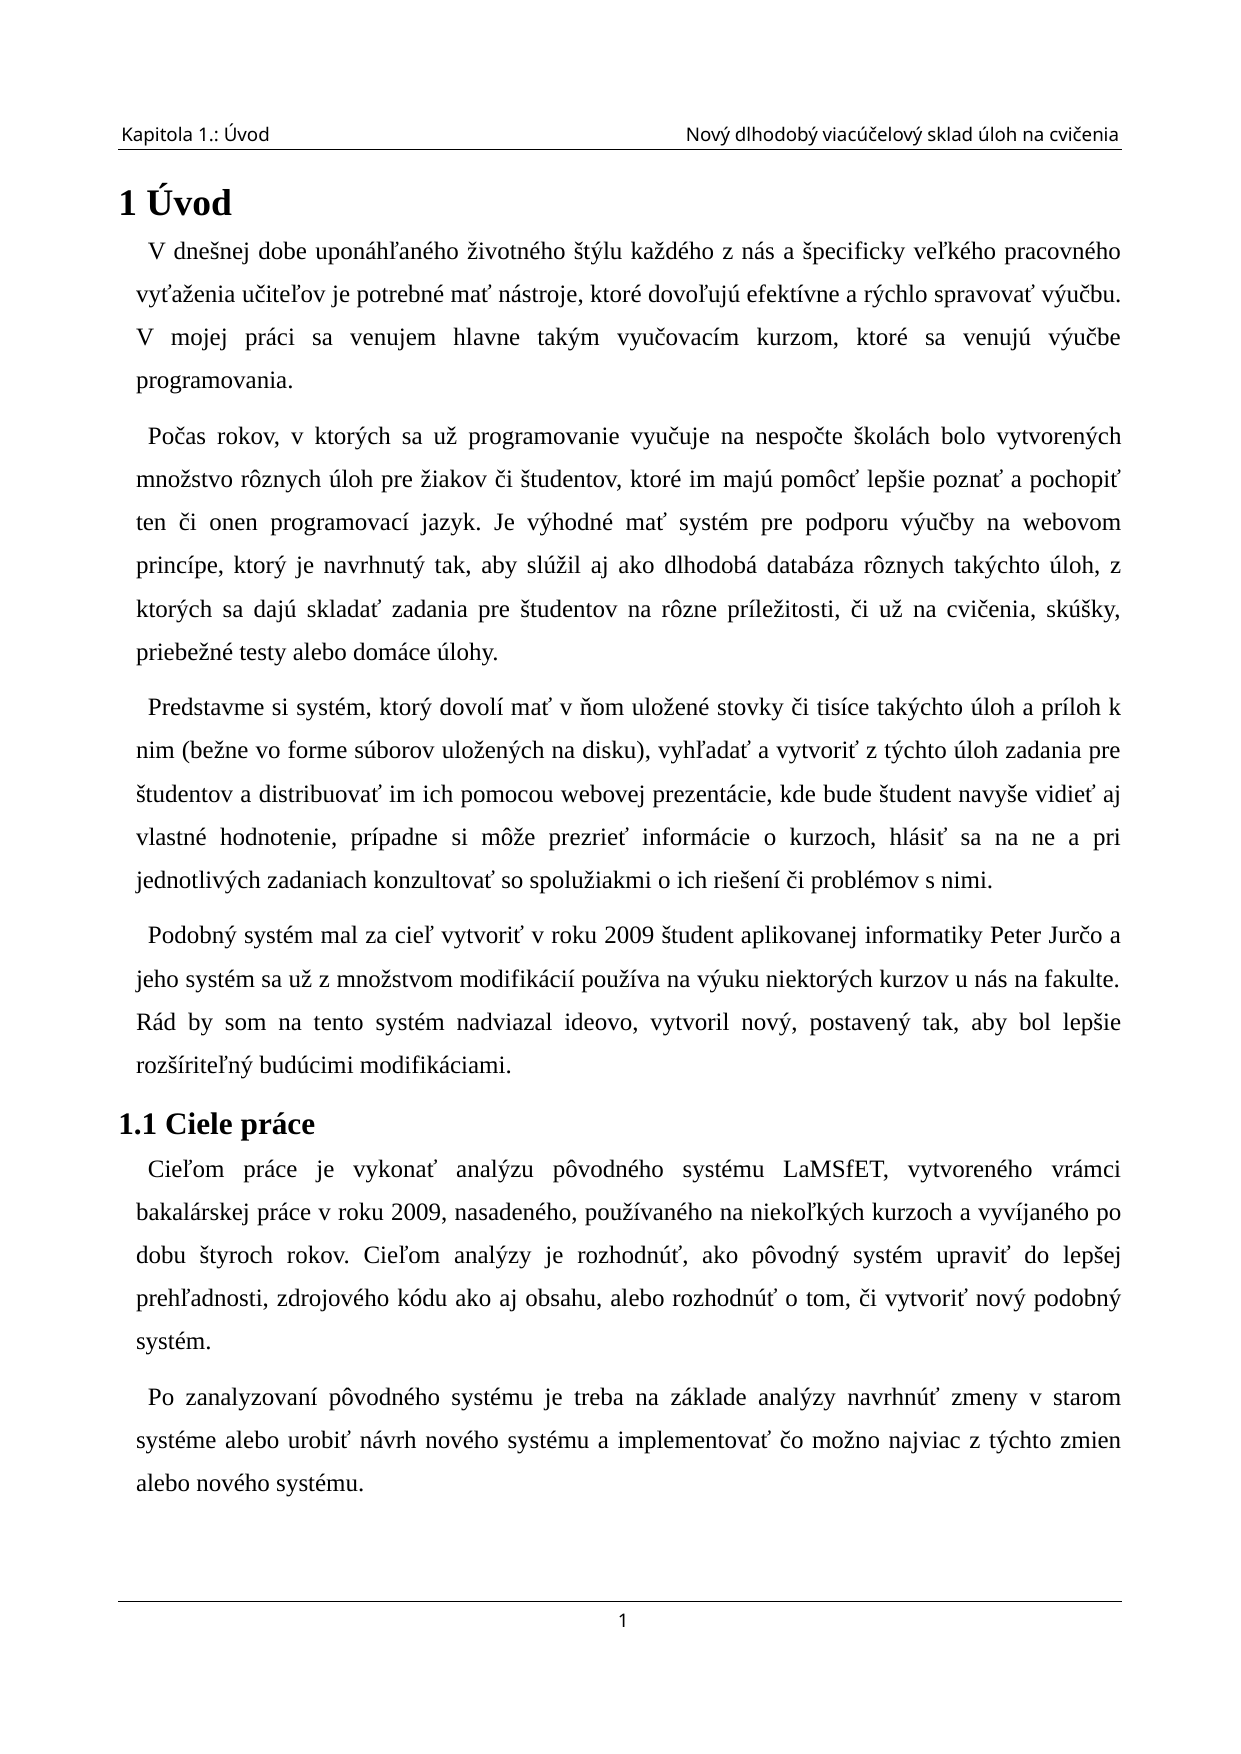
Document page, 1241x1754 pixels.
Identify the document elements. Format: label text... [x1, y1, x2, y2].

text V dnešnej dobe uponáhľaného životného štýlu každého z nás a špecificky veľkého pracovného vyťaženia učiteľov je potrebné mať nástroje, ktoré dovoľujú efektívne a rýchlo spravovať výučbu. V mojej práci sa venujem hlavne takým vyučovacím kurzom, ktoré sa venujú výučbe programovania. [136, 236, 1122, 394]
text Predstavme si systém, ktorý dovolí mať v ňom uložené stovky či tisíce takýchto úloh a príloh k nim (bežne vo forme súborov uložených na disku), vyhľadať a vytvoriť z týchto úloh zadania pre študentov a distribuovať im ich pomocou webovej prezentácie, kde bude študent navyše vidieť aj vlastné hodnotenie, prípadne si môže prezrieť informácie o kurzoch, hlásiť sa na ne a pri jednotlivých zadaniach konzultovať so spolužiakmi o ich riešení či problémov s nimi. [136, 692, 1122, 894]
subtitle Úvod [118, 181, 1122, 224]
text Po zanalyzovaní pôvodného systému je treba na základe analýzy navrhnúť zmeny v starom systéme alebo urobiť návrh nového systému a implementovať čo možno najviac z týchto zmien alebo nového systému. [136, 1382, 1122, 1497]
subtitle Ciele práce [118, 1106, 1122, 1141]
text Podobný systém mal za cieľ vytvoriť v roku 2009 študent aplikovanej informatiky Peter Jurčo a jeho systém sa už z množstvom modifikácií používa na výuku niektorých kurzov u nás na fakulte. Rád by som na tento systém nadviazal ideovo, vytvoril nový, postavený tak, aby bol lepšie rozšíriteľný budúcimi modifikáciami. [136, 921, 1122, 1079]
text Počas rokov, v ktorých sa už programovanie vyučuje na nespočte školách bolo vytvorených množstvo rôznych úloh pre žiakov či študentov, ktoré im majú pomôcť lepšie poznať a pochopiť ten či onen programovací jazyk. Je výhodné mať systém pre podporu výučby na webovom princípe, ktorý je navrhnutý tak, aby slúžil aj ako dlhodobá databáza rôznych takýchto úloh, z ktorých sa dajú skladať zadania pre študentov na rôzne príležitosti, či už na cvičenia, skúšky, priebežné testy alebo domáce úlohy. [136, 421, 1122, 666]
text Cieľom práce je vykonať analýzu pôvodného systému LaMSfET, vytvoreného vrámci bakalárskej práce v roku 2009, nasadeného, používaného na niekoľkých kurzoch a vyvíjaného po dobu štyroch rokov. Cieľom analýzy je rozhodnúť, ako pôvodný systém upraviť do lepšej prehľadnosti, zdrojového kódu ako aj obsahu, alebo rozhodnúť o tom, či vytvoriť nový podobný systém. [136, 1154, 1122, 1355]
